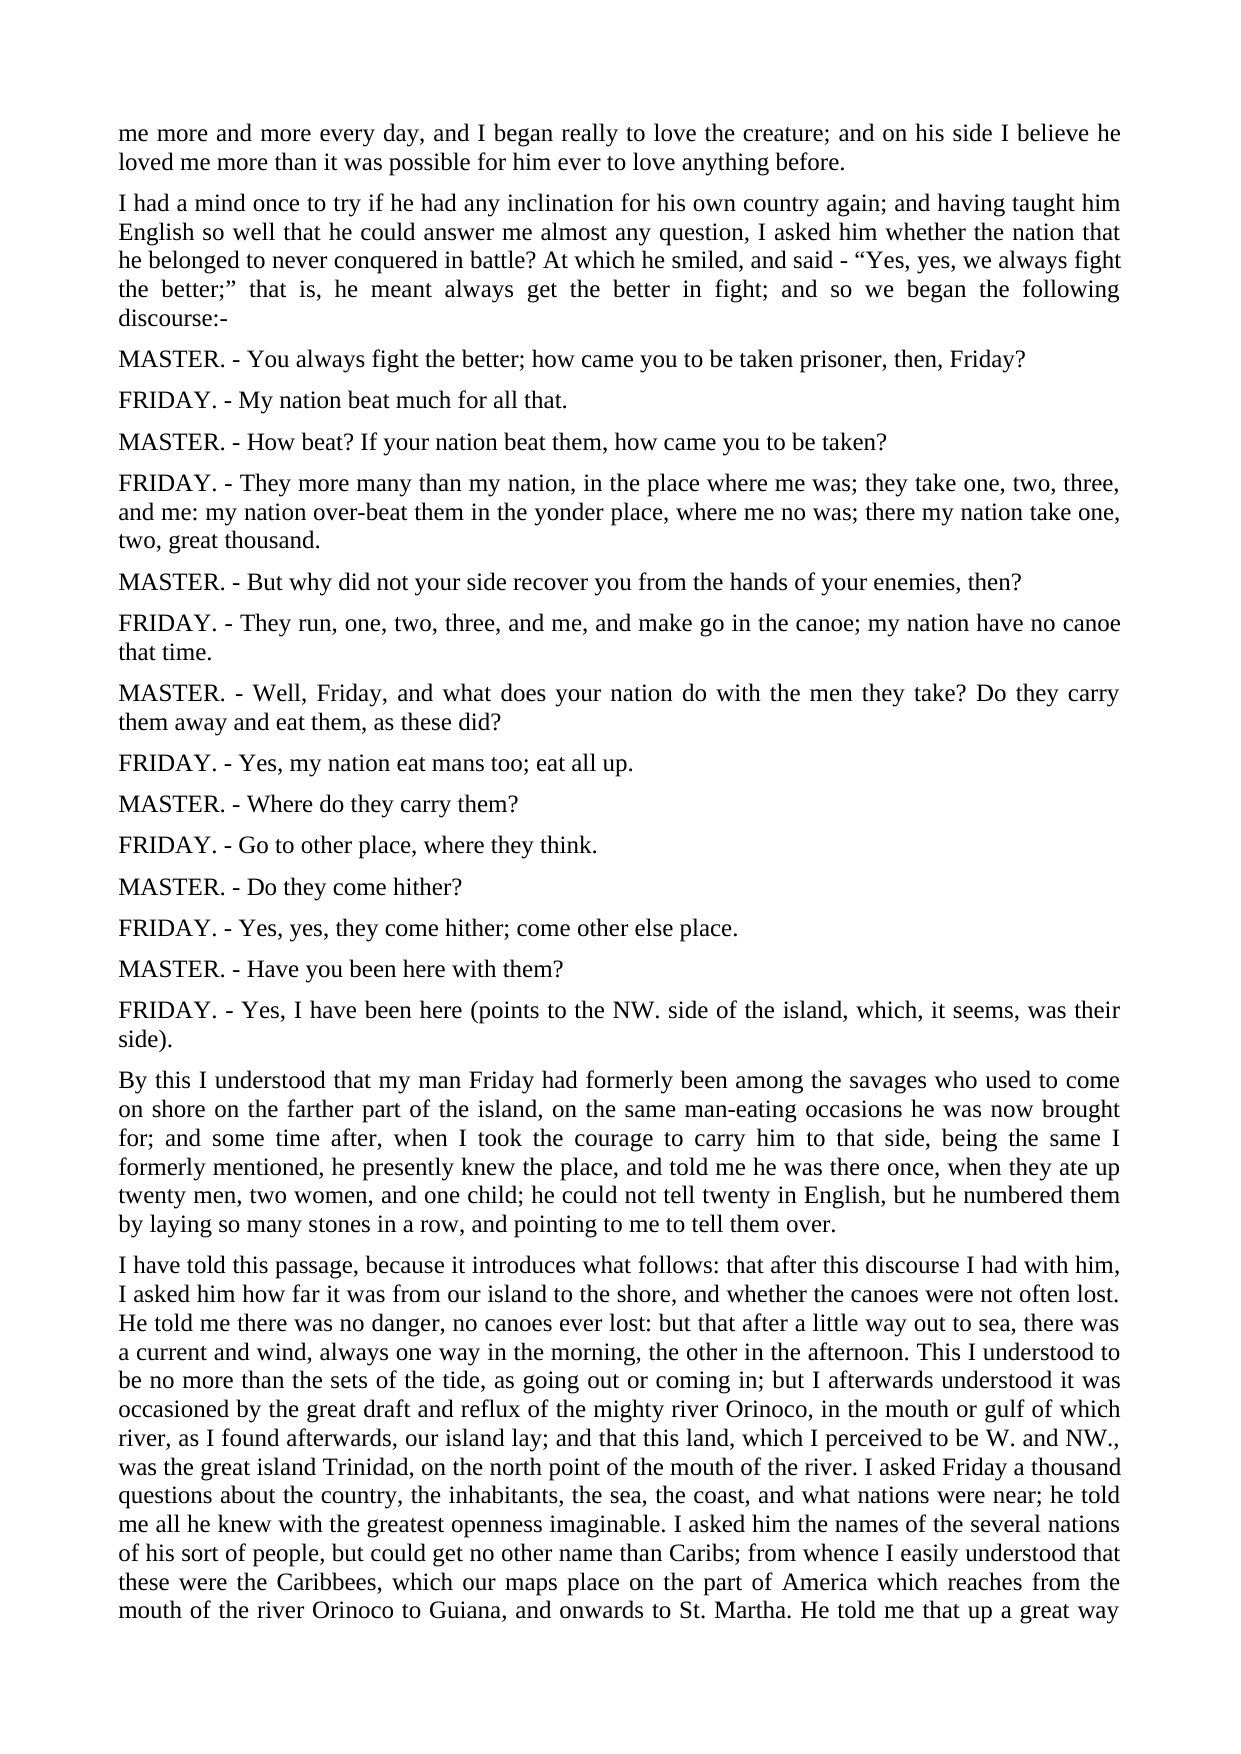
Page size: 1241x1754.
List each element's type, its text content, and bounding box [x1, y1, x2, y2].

text FRIDAY. - Yes, yes, they come hither; come other else place. [118, 913, 1122, 942]
text FRIDAY. - They more many than my nation, in the place where me was; they take one, two, three, and me: my nation over-beat them in the yonder place, where me no was; there my nation take one, two, great thousand. [118, 468, 1122, 554]
text MASTER. - Have you been here with them? [118, 954, 1122, 983]
text MASTER. - Where do they carry them? [118, 789, 1122, 818]
text MASTER. - Well, Friday, and what does your nation do with the men they take? Do they carry them away and eat them, as these did? [118, 678, 1122, 736]
text me more and more every day, and I began really to love the creature; and on his side I believe he loved me more than it was possible for him ever to love anything before. [118, 118, 1122, 176]
text I have told this passage, because it introduces what follows: that after this discourse I had with him, I asked him how far it was from our island to the shore, and whether the canoes were not often lost. He told me there was no danger, no canoes ever lost: but that after a little way out to sea, there was a current and wind, always one way in the morning, the other in the afternoon. This I understood to be no more than the sets of the tide, as going out or coming in; but I afterwards understood it was occasioned by the great draft and reflux of the mighty river Orinoco, in the mouth or gulf of which river, as I found afterwards, our island lay; and that this land, which I perceived to be W. and NW., was the great island Trinidad, on the north point of the mouth of the river. I asked Friday a thousand questions about the country, the inhabitants, the sea, the coast, and what nations were near; he told me all he knew with the greatest openness imaginable. I asked him the names of the several nations of his sort of people, but could get no other name than Caribs; from whence I easily understood that these were the Caribbees, which our maps place on the part of America which reaches from the mouth of the river Orinoco to Guiana, and onwards to St. Martha. He told me that up a great way [118, 1251, 1122, 1624]
text MASTER. - You always fight the better; how came you to be taken prisoner, then, Friday? [118, 344, 1122, 373]
text FRIDAY. - They run, one, two, three, and me, and make go in the canoe; my nation have no canoe that time. [118, 608, 1122, 666]
text I had a mind once to try if he had any inclination for his own country again; and having taught him English so well that he could answer me almost any question, I asked him whether the nation that he belonged to never conquered in battle? At which he smiled, and said - “Yes, yes, we always fight the better;” that is, he meant always get the better in fight; and so we began the following discourse:- [118, 188, 1122, 332]
text MASTER. - Do they come hither? [118, 872, 1122, 901]
text FRIDAY. - Yes, I have been here (points to the NW. side of the island, which, it seems, was their side). [118, 996, 1122, 1053]
text By this I understood that my man Friday had formerly been among the savages who used to come on shore on the farther part of the island, on the same man-eating occasions he was now brought for; and some time after, when I took the courage to carry him to that side, being the same I formerly mentioned, he presently knew the place, and told me he was there once, when they ate up twenty men, two women, and one child; he could not tell twenty in English, but he numbered them by laying so many stones in a row, and pointing to me to tell them over. [118, 1066, 1122, 1238]
text MASTER. - How beat? If your nation beat them, how came you to be taken? [118, 427, 1122, 456]
text MASTER. - But why did not your side recover you from the hands of your enemies, then? [118, 567, 1122, 596]
text FRIDAY. - My nation beat much for all that. [118, 386, 1122, 414]
text FRIDAY. - Go to other place, where they think. [118, 831, 1122, 859]
text FRIDAY. - Yes, my nation eat mans too; eat all up. [118, 748, 1122, 777]
